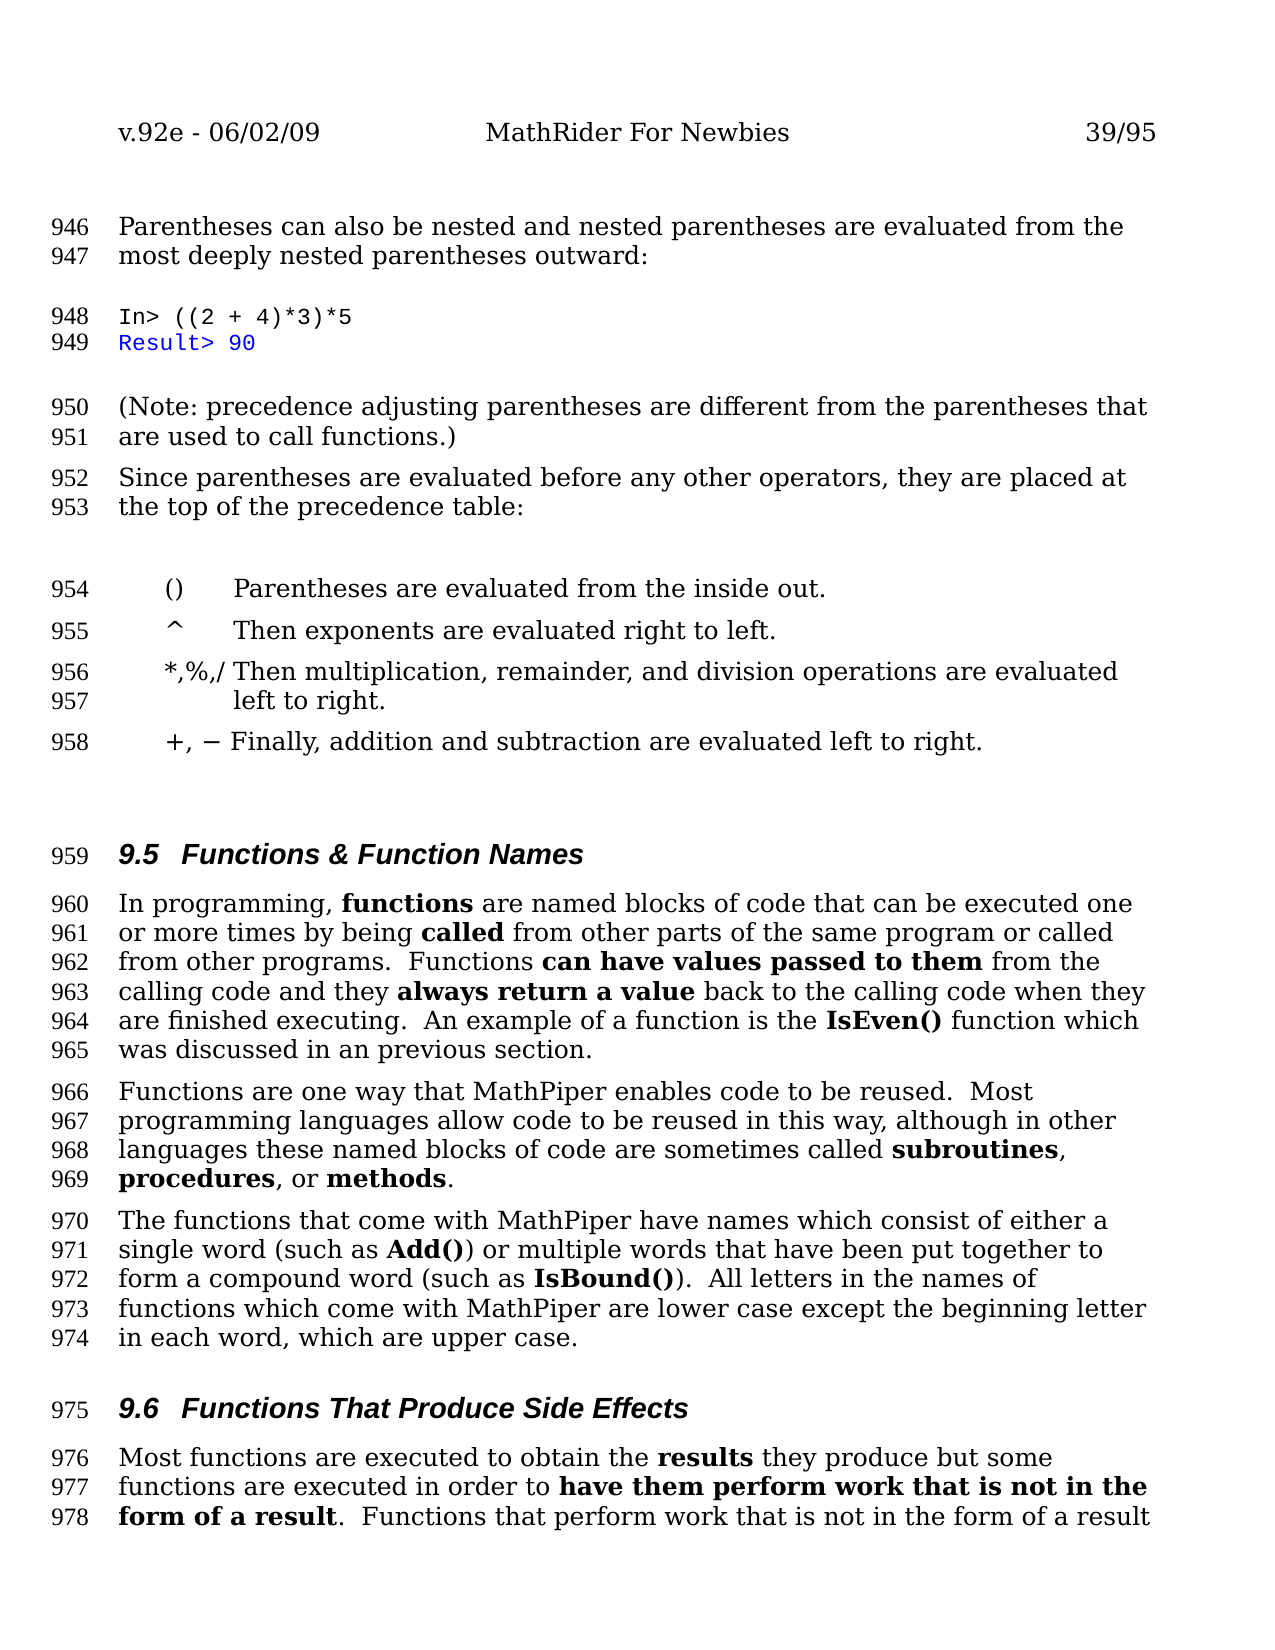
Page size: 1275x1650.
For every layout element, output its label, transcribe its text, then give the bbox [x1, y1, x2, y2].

subtitle Functions & Function Names [118, 837, 1157, 871]
text Parentheses can also be nested and nested parentheses are evaluated from the most deeply nested parentheses outward: [118, 212, 1157, 270]
text In> ((2 + 4)*3)*5 [118, 306, 1157, 331]
text The functions that come with MathPiper have names which consist of either a single word (such as Add()) or multiple words that have been put together to form a compound word (such as IsBound()). All letters in the names of functions which come with MathPiper are lower case except the beginning letter in each word, which are upper case. [118, 1206, 1157, 1352]
text Since parentheses are evaluated before any other operators, they are placed at the top of the precedence table: [118, 463, 1157, 521]
subtitle Functions That Produce Side Effects [118, 1391, 1157, 1425]
text Functions are one way that MathPiper enables code to be reused. Most programming languages allow code to be reused in this way, although in other languages these named blocks of code are sometimes called subroutines, procedures, or methods. [118, 1077, 1157, 1194]
text +, − Finally, addition and subtraction are evaluated left to right. [164, 728, 1157, 757]
text In programming, functions are named blocks of code that can be executed one or more times by being called from other parts of the same program or called from other programs. Functions can have values passed to them from the calling code and they always return a value back to the calling code when they are finished executing. An example of a function is the IsEven() function which was discussed in an previous section. [118, 889, 1157, 1065]
text Result> 90 [118, 331, 1157, 357]
text Most functions are executed to obtain the results they produce but some functions are executed in order to have them perform work that is not in the form of a result. Functions that perform work that is not in the form of a result [118, 1443, 1157, 1531]
text ^ Then exponents are evaluated right to left. [164, 616, 1157, 645]
text (Note: precedence adjusting parentheses are different from the parentheses that are used to call functions.) [118, 393, 1157, 451]
text () Parentheses are evaluated from the inside out. [164, 575, 1157, 604]
text *,%,/ Then multiplication, remainder, and division operations are evaluated left to right. [164, 657, 1157, 716]
